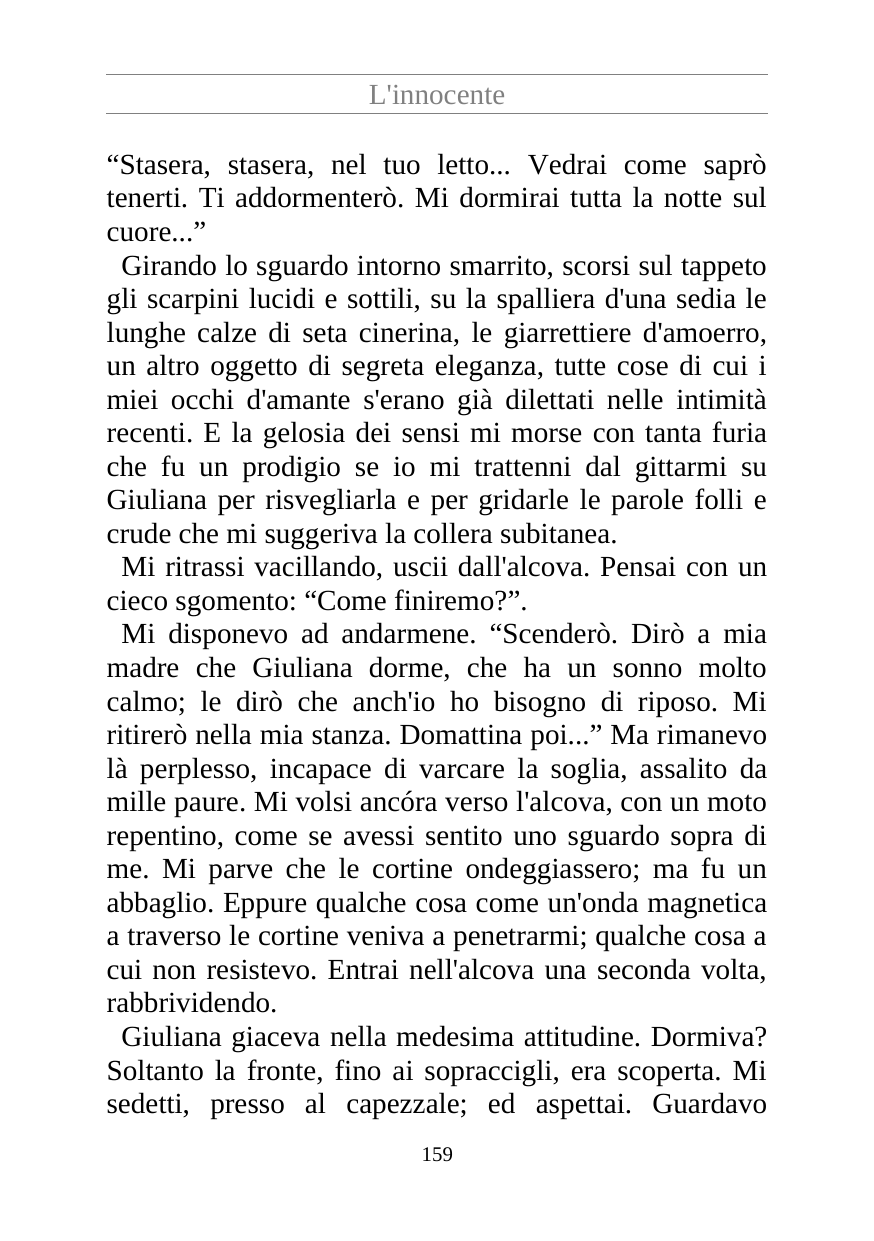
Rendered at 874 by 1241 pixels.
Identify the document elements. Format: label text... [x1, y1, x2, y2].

text Girando lo sguardo intorno smarrito, scorsi sul tappeto gli scarpini lucidi e sottili, su la spalliera d'una sedia le lunghe calze di seta cinerina, le giarrettiere d'amoerro, un altro oggetto di segreta eleganza, tutte cose di cui i miei occhi d'amante s'erano già dilettati nelle intimità recenti. E la gelosia dei sensi mi morse con tanta furia che fu un prodigio se io mi trattenni dal gittarmi su Giuliana per risvegliarla e per gridarle le parole folli e crude che mi suggeriva la collera subitanea. [106, 248, 768, 549]
text Mi disponevo ad andarmene. “Scenderò. Dirò a mia madre che Giuliana dorme, che ha un sonno molto calmo; le dirò che anch'io ho bisogno di riposo. Mi ritirerò nella mia stanza. Domattina poi...” Ma rimanevo là perplesso, incapace di varcare la soglia, assalito da mille paure. Mi volsi ancóra verso l'alcova, con un moto repentino, come se avessi sentito uno sguardo sopra di me. Mi parve che le cortine ondeggiassero; ma fu un abbaglio. Eppure qualche cosa come un'onda magnetica a traverso le cortine veniva a penetrarmi; qualche cosa a cui non resistevo. Entrai nell'alcova una seconda volta, rabbrividendo. [106, 617, 768, 1019]
text Mi ritrassi vacillando, uscii dall'alcova. Pensai con un cieco sgomento: “Come finiremo?”. [106, 549, 768, 617]
text Giuliana giaceva nella medesima attitudine. Dormiva? Soltanto la fronte, fino ai sopraccigli, era scoperta. Mi sedetti, presso al capezzale; ed aspettai. Guardavo [106, 1019, 768, 1120]
text “Stasera, stasera, nel tuo letto... Vedrai come saprò tenerti. Ti addormenterò. Mi dormirai tutta la notte sul cuore...” [106, 147, 768, 248]
